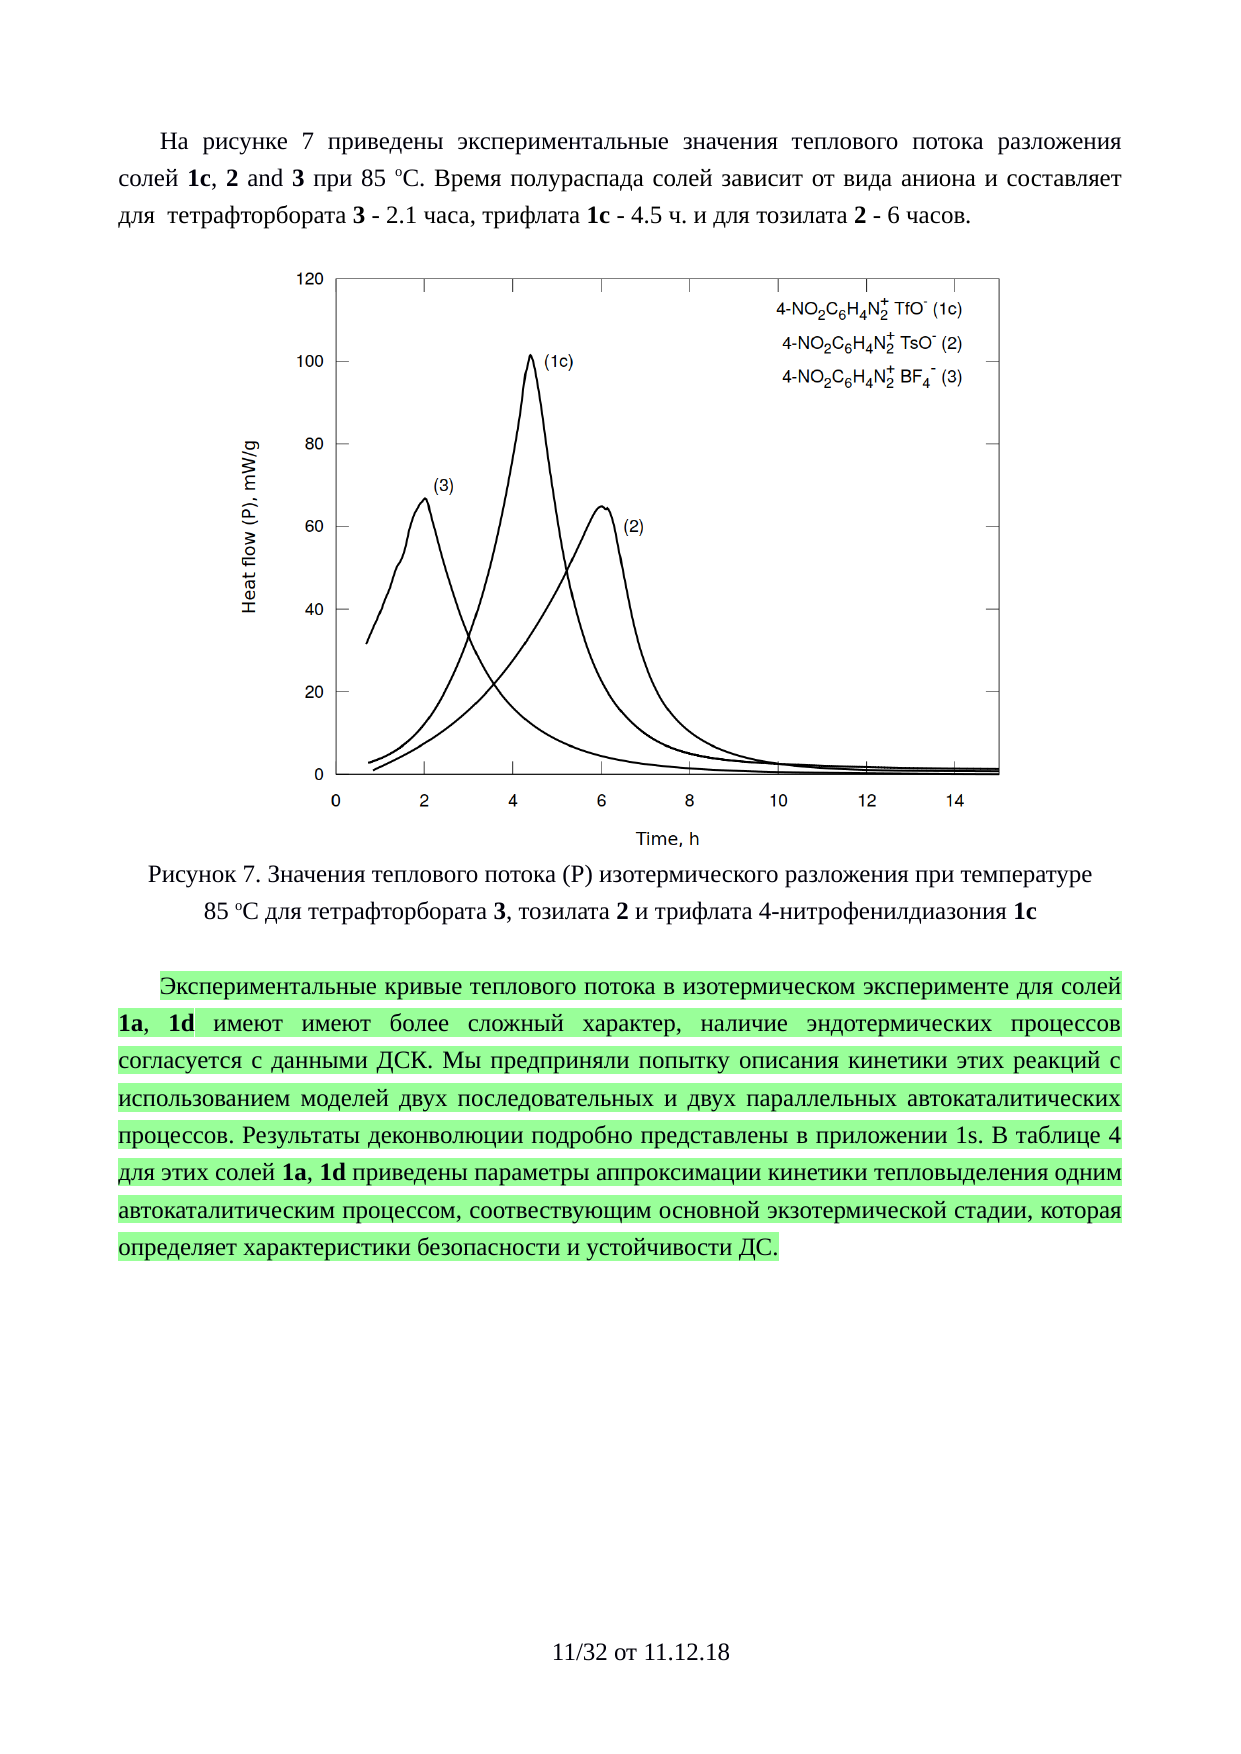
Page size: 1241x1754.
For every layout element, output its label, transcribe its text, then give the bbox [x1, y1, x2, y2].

text На рисунке 7 приведены экспериментальные значения теплового потока разложения солей 1c, 2 and 3 при 85 оС. Время полураспада солей зависит от вида аниона и составляет для тетрафторбората 3 - 2.1 часа, трифлата 1с - 4.5 ч. и для тозилата 2 - 6 часов. [118, 126, 1122, 229]
text Экспериментальные кривые теплового потока в изотермическом эксперименте для солей 1a, 1d имеют имеют более сложный характер, наличие эндотермических процессов согласуется с данными ДСК. Мы предприняли попытку описания кинетики этих реакций с использованием моделей двух последовательных и двух параллельных автокаталитических процессов. Результаты деконволюции подробно представлены в приложении 1s. В таблице 4 для этих солей 1a, 1d приведены параметры аппроксимации кинетики тепловыделения одним автокаталитическим процессом, соотвествующим основной экзотермической стадии, которая определяет характеристики безопасности и устойчивости ДС. [118, 971, 1122, 1261]
text Рисунок 7. Значения теплового потока (P) изотермического разложения при температуре 85 оС для тетрафторбората 3, тозилата 2 и трифлата 4-нитрофенилдиазония 1c [118, 859, 1122, 925]
picture [236, 268, 1004, 851]
